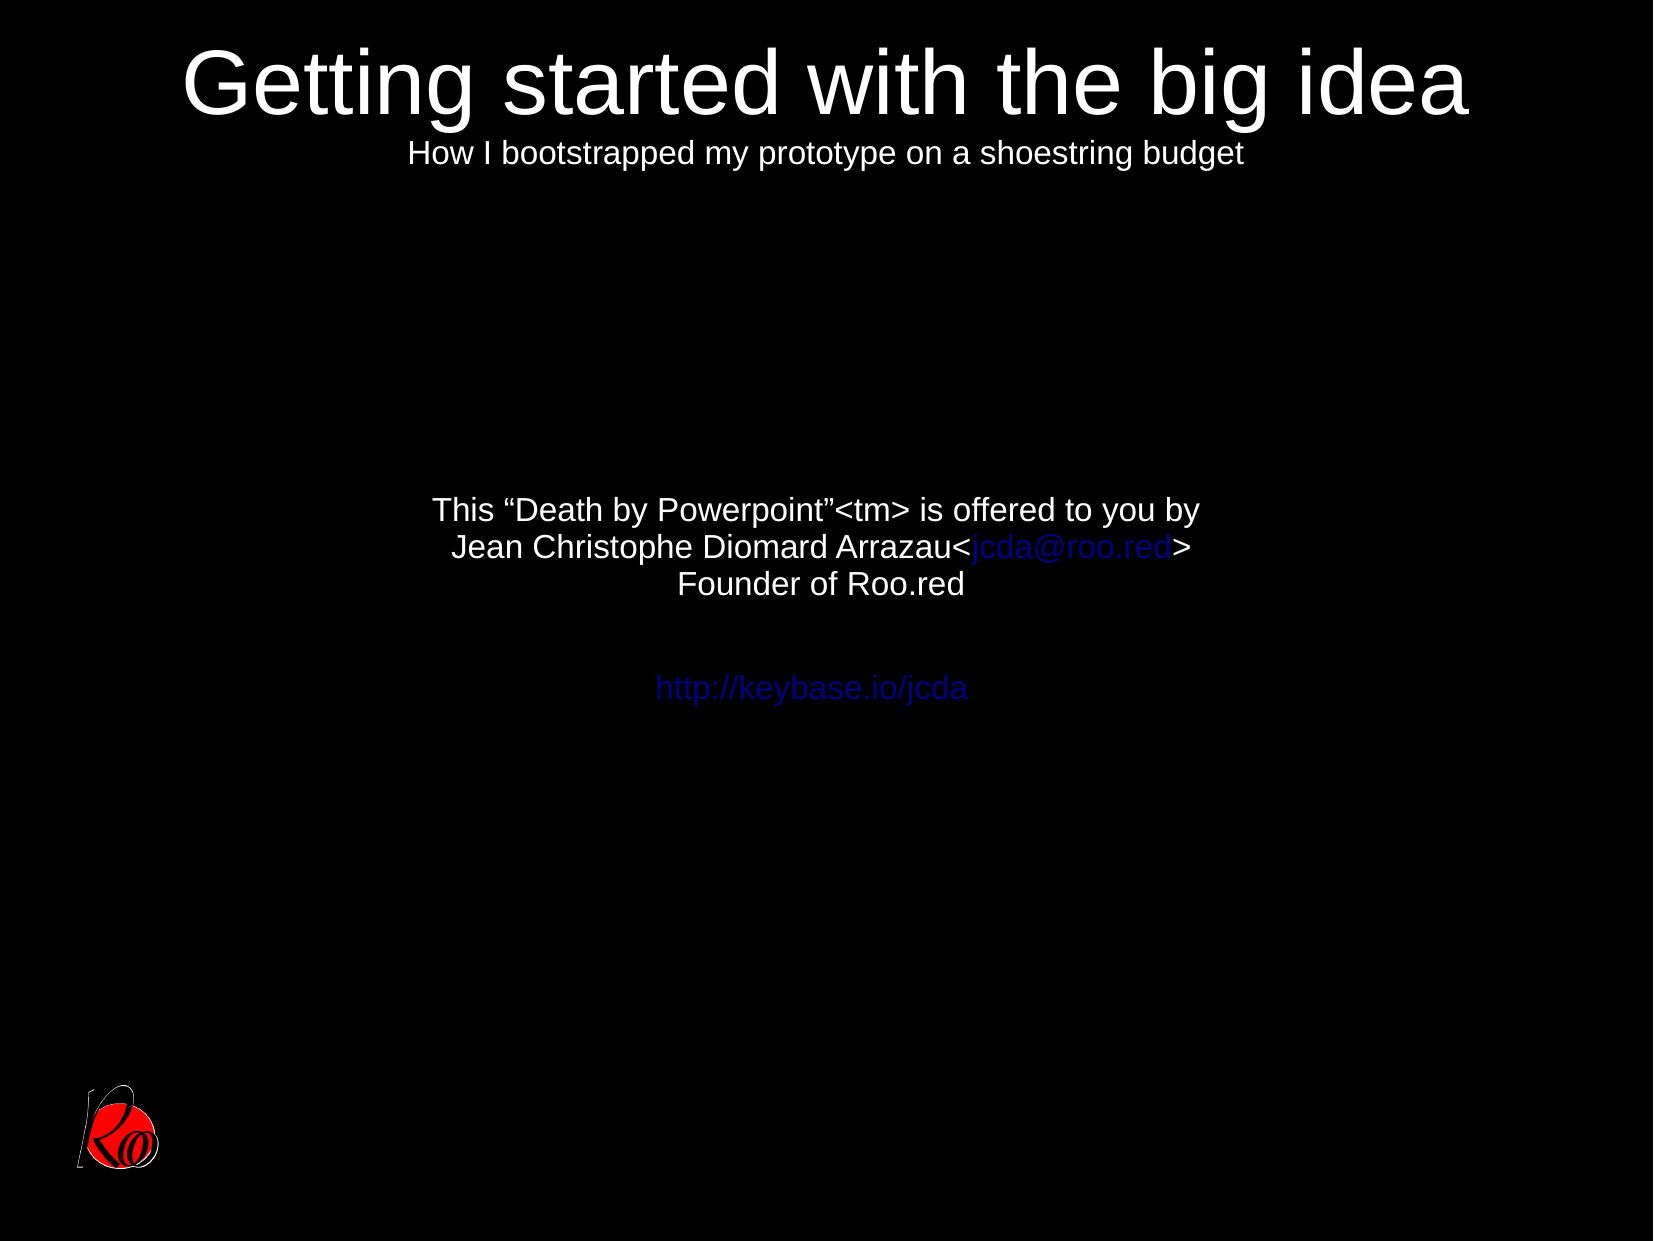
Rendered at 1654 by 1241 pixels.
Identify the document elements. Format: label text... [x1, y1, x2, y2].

title Getting started with the big idea How I bootstrapped my prototype on a shoestring budget [82, 32, 1571, 274]
subtitle This “Death by Powerpoint”<tm> is offered to you by Jean Christophe Diomard Arrazau<jcda@roo.red> Founder of Roo.red http://keybase.io/jcda [82, 290, 1561, 916]
picture [75, 1085, 159, 1171]
